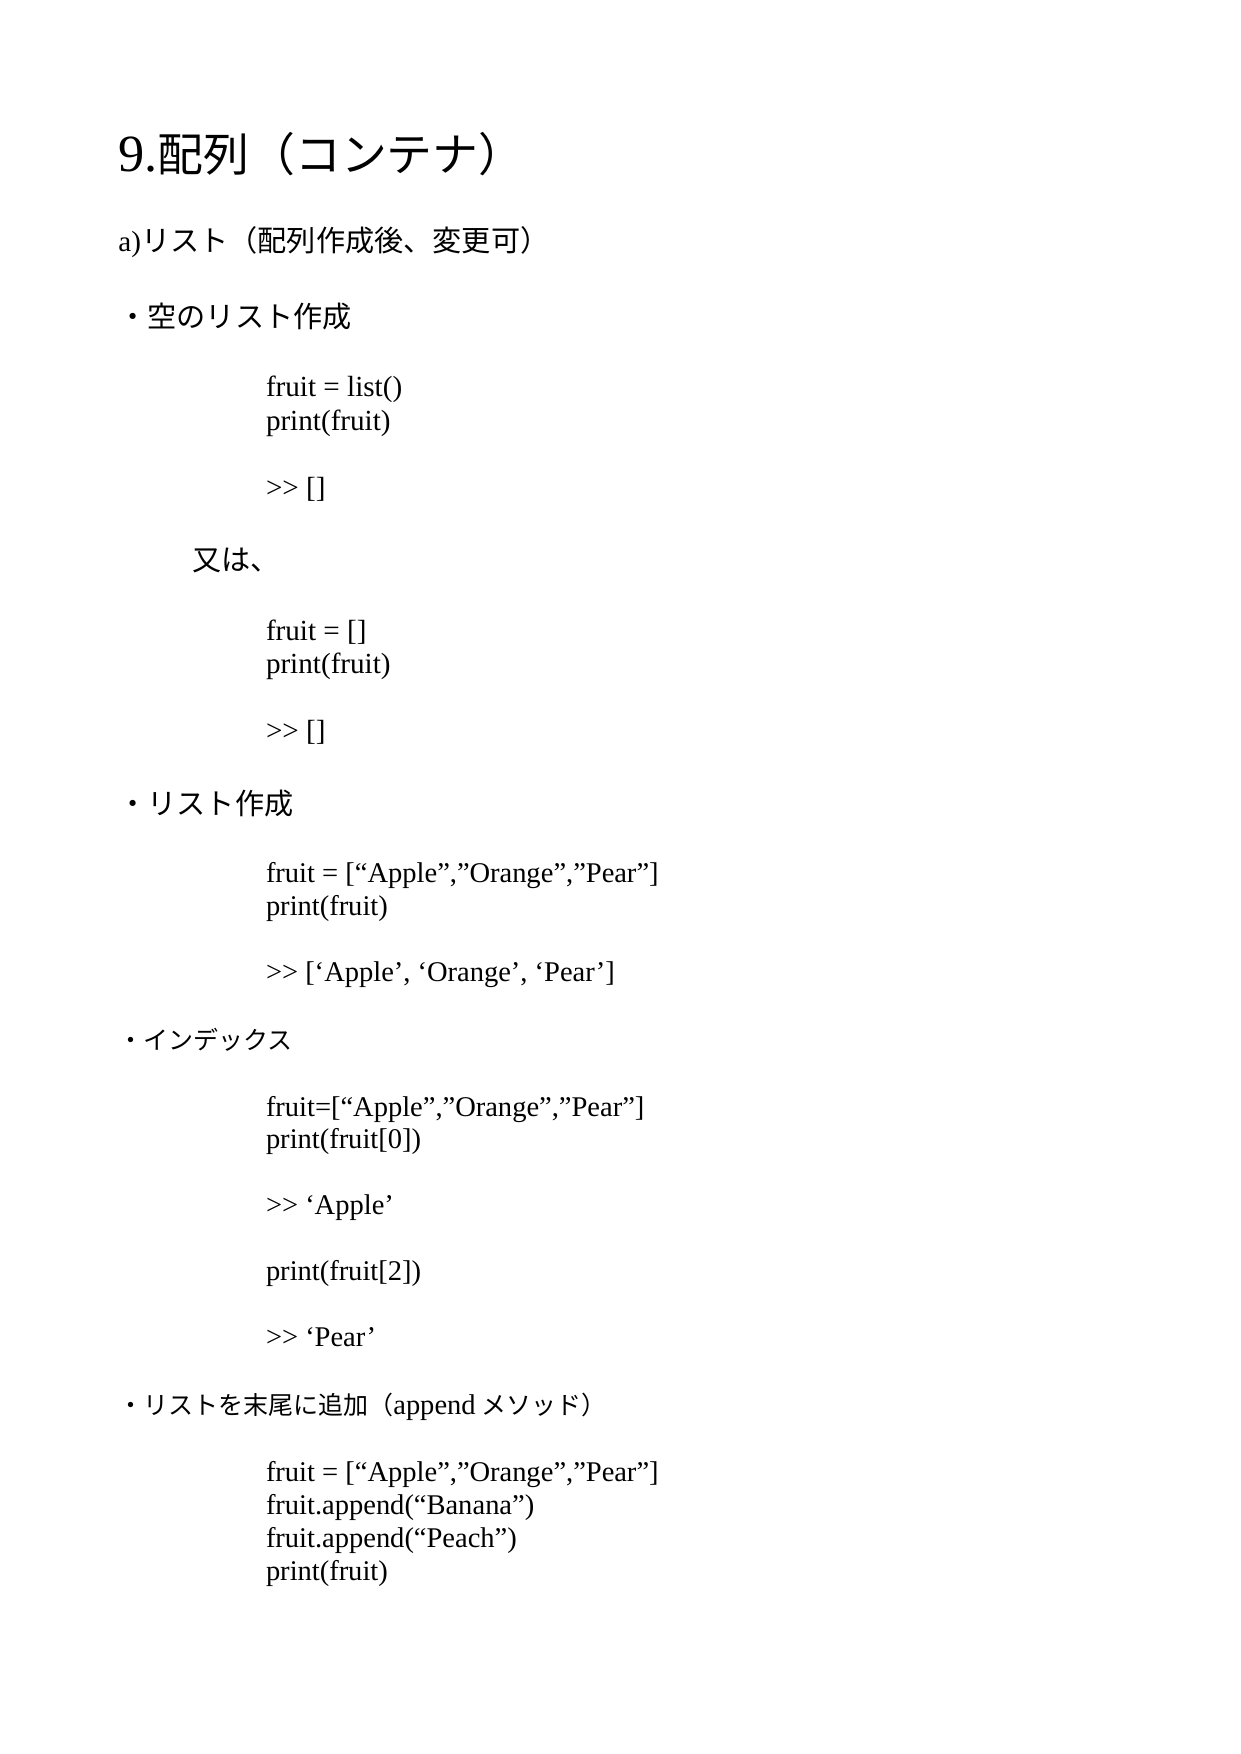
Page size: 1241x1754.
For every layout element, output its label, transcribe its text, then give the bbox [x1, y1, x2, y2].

text print(fruit) [118, 646, 1122, 680]
text fruit = list() [118, 369, 1122, 403]
text fruit = [“Apple”,”Orange”,”Pear”] [118, 856, 1122, 888]
text ・空のリスト作成 [118, 293, 1122, 336]
text fruit=[“Apple”,”Orange”,”Pear”] [118, 1089, 1122, 1122]
text 9.配列（コンテナ） [118, 118, 1122, 184]
text >> [] [118, 470, 1122, 503]
text ・リストを末尾に追加（appendメソッド） [118, 1386, 1122, 1422]
text print(fruit) [118, 888, 1122, 921]
text >> ‘Pear’ [118, 1320, 1122, 1353]
text fruit.append(“Banana”) [118, 1488, 1122, 1521]
text ・リスト作成 [118, 780, 1122, 823]
text print(fruit) [118, 403, 1122, 436]
text >> [‘Apple’, ‘Orange’, ‘Pear’] [118, 954, 1122, 987]
text 又は、 [118, 537, 1122, 579]
text fruit.append(“Peach”) [118, 1521, 1122, 1553]
text fruit = [“Apple”,”Orange”,”Pear”] [118, 1455, 1122, 1488]
text print(fruit) [118, 1553, 1122, 1586]
text >> ‘Apple’ [118, 1188, 1122, 1221]
text print(fruit[2]) [118, 1254, 1122, 1287]
text a)リスト（配列作成後、変更可） [118, 217, 1122, 260]
text >> [] [118, 713, 1122, 747]
text fruit = [] [118, 613, 1122, 646]
text ・インデックス [118, 1020, 1122, 1056]
text print(fruit[0]) [118, 1122, 1122, 1155]
